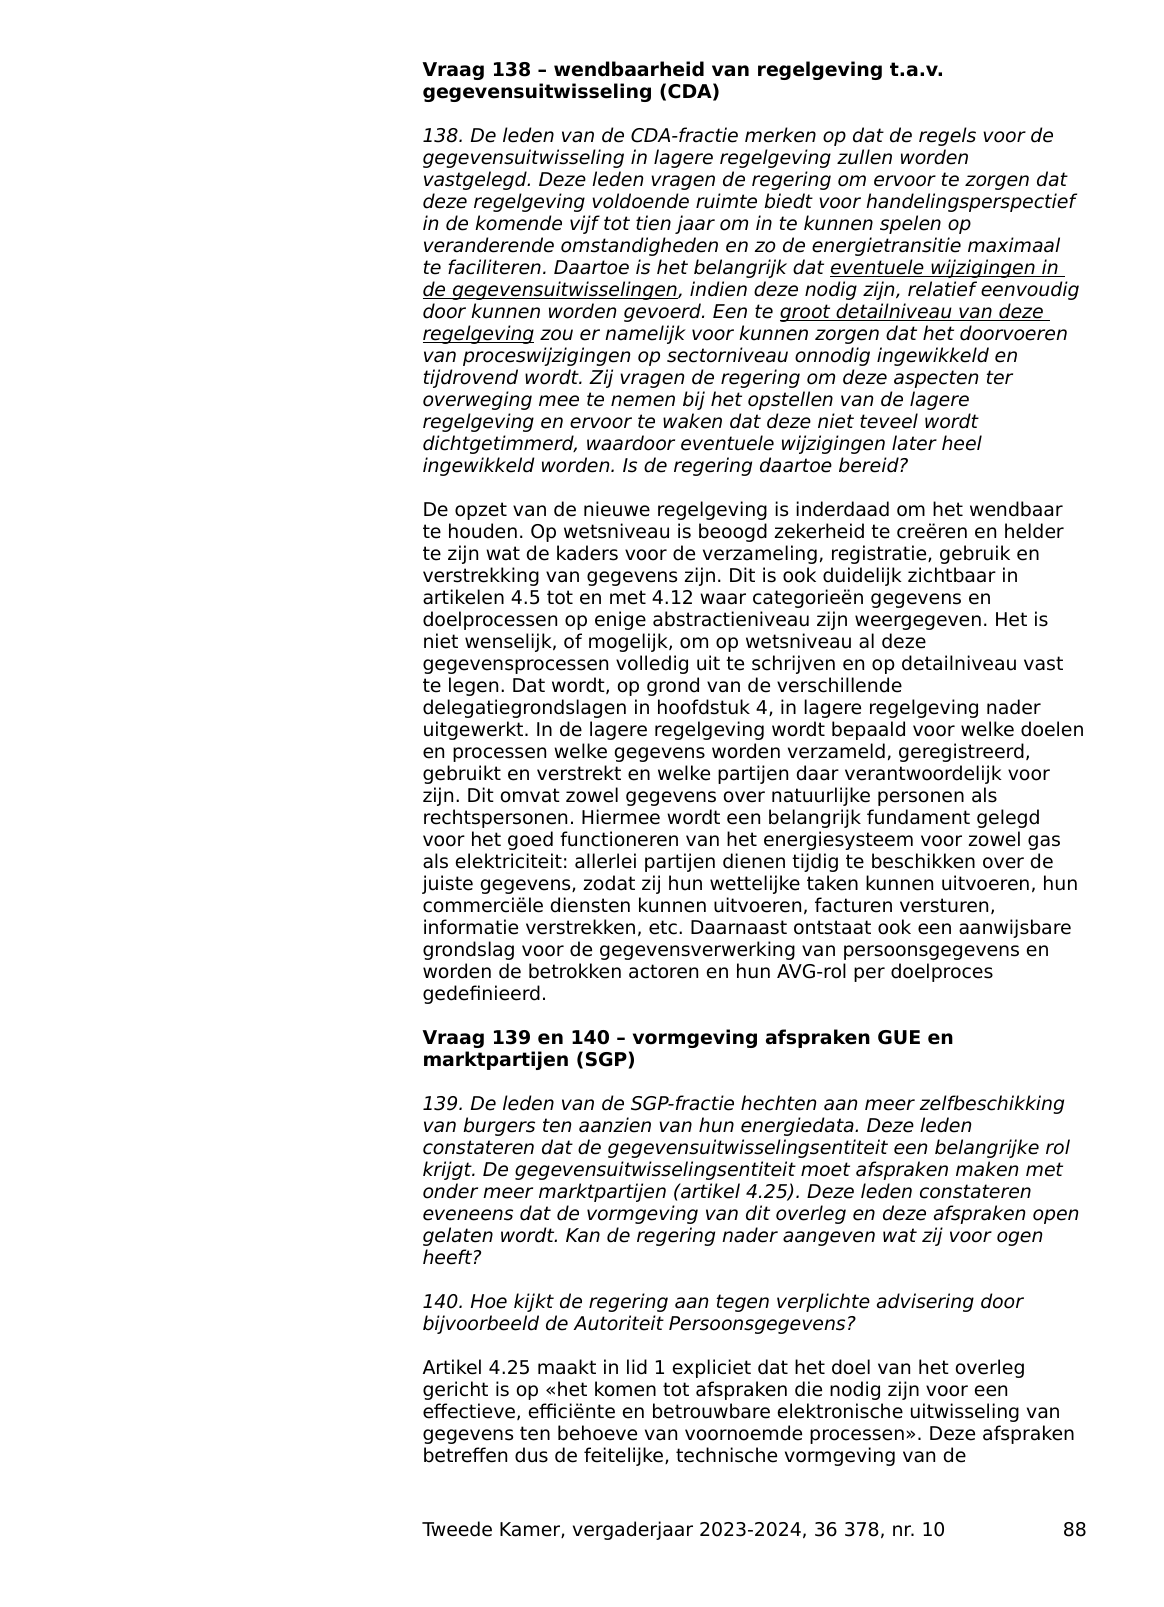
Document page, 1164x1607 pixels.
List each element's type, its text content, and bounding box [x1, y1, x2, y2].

text Artikel 4.25 maakt in lid 1 expliciet dat het doel van het overleg gericht is op «het komen tot afspraken die nodig zijn voor een effectieve, efficiënte en betrouwbare elektronische uitwisseling van gegevens ten behoeve van voornoemde processen». Deze afspraken betreffen dus de feitelijke, technische vormgeving van de [422, 1357, 1087, 1467]
subtitle Vraag 139 en 140 – vormgeving afspraken GUE en marktpartijen (SGP) [422, 1027, 1087, 1071]
text De opzet van de nieuwe regelgeving is inderdaad om het wendbaar te houden. Op wetsniveau is beoogd zekerheid te creëren en helder te zijn wat de kaders voor de verzameling, registratie, gebruik en verstrekking van gegevens zijn. Dit is ook duidelijk zichtbaar in artikelen 4.5 tot en met 4.12 waar categorieën gegevens en doelprocessen op enige abstractieniveau zijn weergegeven. Het is niet wenselijk, of mogelijk, om op wetsniveau al deze gegevensprocessen volledig uit te schrijven en op detailniveau vast te legen. Dat wordt, op grond van de verschillende delegatiegrondslagen in hoofdstuk 4, in lagere regelgeving nader uitgewerkt. In de lagere regelgeving wordt bepaald voor welke doelen en processen welke gegevens worden verzameld, geregistreerd, gebruikt en verstrekt en welke partijen daar verantwoordelijk voor zijn. Dit omvat zowel gegevens over natuurlijke personen als rechtspersonen. Hiermee wordt een belangrijk fundament gelegd voor het goed functioneren van het energiesysteem voor zowel gas als elektriciteit: allerlei partijen dienen tijdig te beschikken over de juiste gegevens, zodat zij hun wettelijke taken kunnen uitvoeren, hun commerciële diensten kunnen uitvoeren, facturen versturen, informatie verstrekken, etc. Daarnaast ontstaat ook een aanwijsbare grondslag voor de gegevensverwerking van persoonsgegevens en worden de betrokken actoren en hun AVG-rol per doelproces gedefinieerd. [422, 499, 1087, 1004]
subtitle 139. De leden van de SGP-fractie hechten aan meer zelfbeschikking van burgers ten aanzien van hun energiedata. Deze leden constateren dat de gegevensuitwisselingsentiteit een belangrijke rol krijgt. De gegevensuitwisselingsentiteit moet afspraken maken met onder meer marktpartijen (artikel 4.25). Deze leden constateren eveneens dat de vormgeving van dit overleg en deze afspraken open gelaten wordt. Kan de regering nader aangeven wat zij voor ogen heeft? [422, 1093, 1087, 1269]
subtitle 138. De leden van de CDA-fractie merken op dat de regels voor de gegevensuitwisseling in lagere regelgeving zullen worden vastgelegd. Deze leden vragen de regering om ervoor te zorgen dat deze regelgeving voldoende ruimte biedt voor handelingsperspectief in de komende vijf tot tien jaar om in te kunnen spelen op veranderende omstandigheden en zo de energietransitie maximaal te faciliteren. Daartoe is het belangrijk dat eventuele wijzigingen in de gegevensuitwisselingen, indien deze nodig zijn, relatief eenvoudig door kunnen worden gevoerd. Een te groot detailniveau van deze regelgeving zou er namelijk voor kunnen zorgen dat het doorvoeren van proceswijzigingen op sectorniveau onnodig ingewikkeld en tijdrovend wordt. Zij vragen de regering om deze aspecten ter overweging mee te nemen bij het opstellen van de lagere regelgeving en ervoor te waken dat deze niet teveel wordt dichtgetimmerd, waardoor eventuele wijzigingen later heel ingewikkeld worden. Is de regering daartoe bereid? [422, 125, 1087, 477]
subtitle Vraag 138 – wendbaarheid van regelgeving t.a.v. gegevensuitwisseling (CDA) [422, 59, 1087, 103]
subtitle 140. Hoe kijkt de regering aan tegen verplichte advisering door bijvoorbeeld de Autoriteit Persoonsgegevens? [422, 1291, 1087, 1335]
